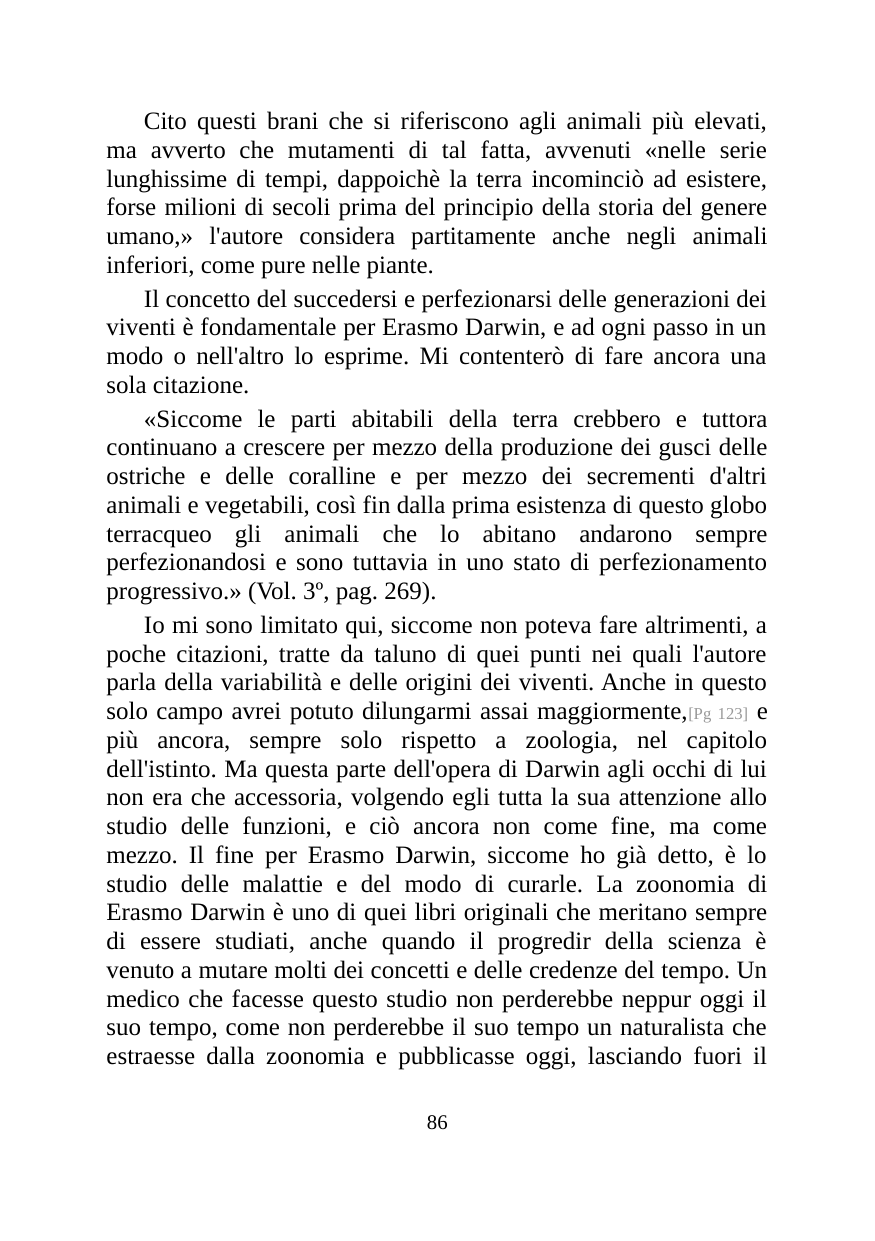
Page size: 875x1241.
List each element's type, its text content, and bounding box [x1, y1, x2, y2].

text Io mi sono limitato qui, siccome non poteva fare altrimenti, a poche citazioni, tratte da taluno di quei punti nei quali l'autore parla della variabilità e delle origini dei viventi. Anche in questo solo campo avrei potuto dilungarmi assai maggiormente,[Pg 123] e più ancora, sempre solo rispetto a zoologia, nel capitolo dell'istinto. Ma questa parte dell'opera di Darwin agli occhi di lui non era che accessoria, volgendo egli tutta la sua attenzione allo studio delle funzioni, e ciò ancora non come fine, ma come mezzo. Il fine per Erasmo Darwin, siccome ho già detto, è lo studio delle malattie e del modo di curarle. La zoonomia di Erasmo Darwin è uno di quei libri originali che meritano sempre di essere studiati, anche quando il progredir della scienza è venuto a mutare molti dei concetti e delle credenze del tempo. Un medico che facesse questo studio non perderebbe neppur oggi il suo tempo, come non perderebbe il suo tempo un naturalista che estraesse dalla zoonomia e pubblicasse oggi, lasciando fuori il [106, 610, 768, 1070]
text Cito questi brani che si riferiscono agli animali più elevati, ma avverto che mutamenti di tal fatta, avvenuti «nelle serie lunghissime di tempi, dappoichè la terra incominciò ad esistere, forse milioni di secoli prima del principio della storia del genere umano,» l'autore considera partitamente anche negli animali inferiori, come pure nelle piante. [106, 106, 768, 279]
text «Siccome le parti abitabili della terra crebbero e tuttora continuano a crescere per mezzo della produzione dei gusci delle ostriche e delle coralline e per mezzo dei secrementi d'altri animali e vegetabili, così fin dalla prima esistenza di questo globo terracqueo gli animali che lo abitano andarono sempre perfezionandosi e sono tuttavia in uno stato di perfezionamento progressivo.» (Vol. 3º, pag. 269). [106, 404, 768, 605]
text Il concetto del succedersi e perfezionarsi delle generazioni dei viventi è fondamentale per Erasmo Darwin, e ad ogni passo in un modo o nell'altro lo esprime. Mi contenterò di fare ancora una sola citazione. [106, 284, 768, 399]
